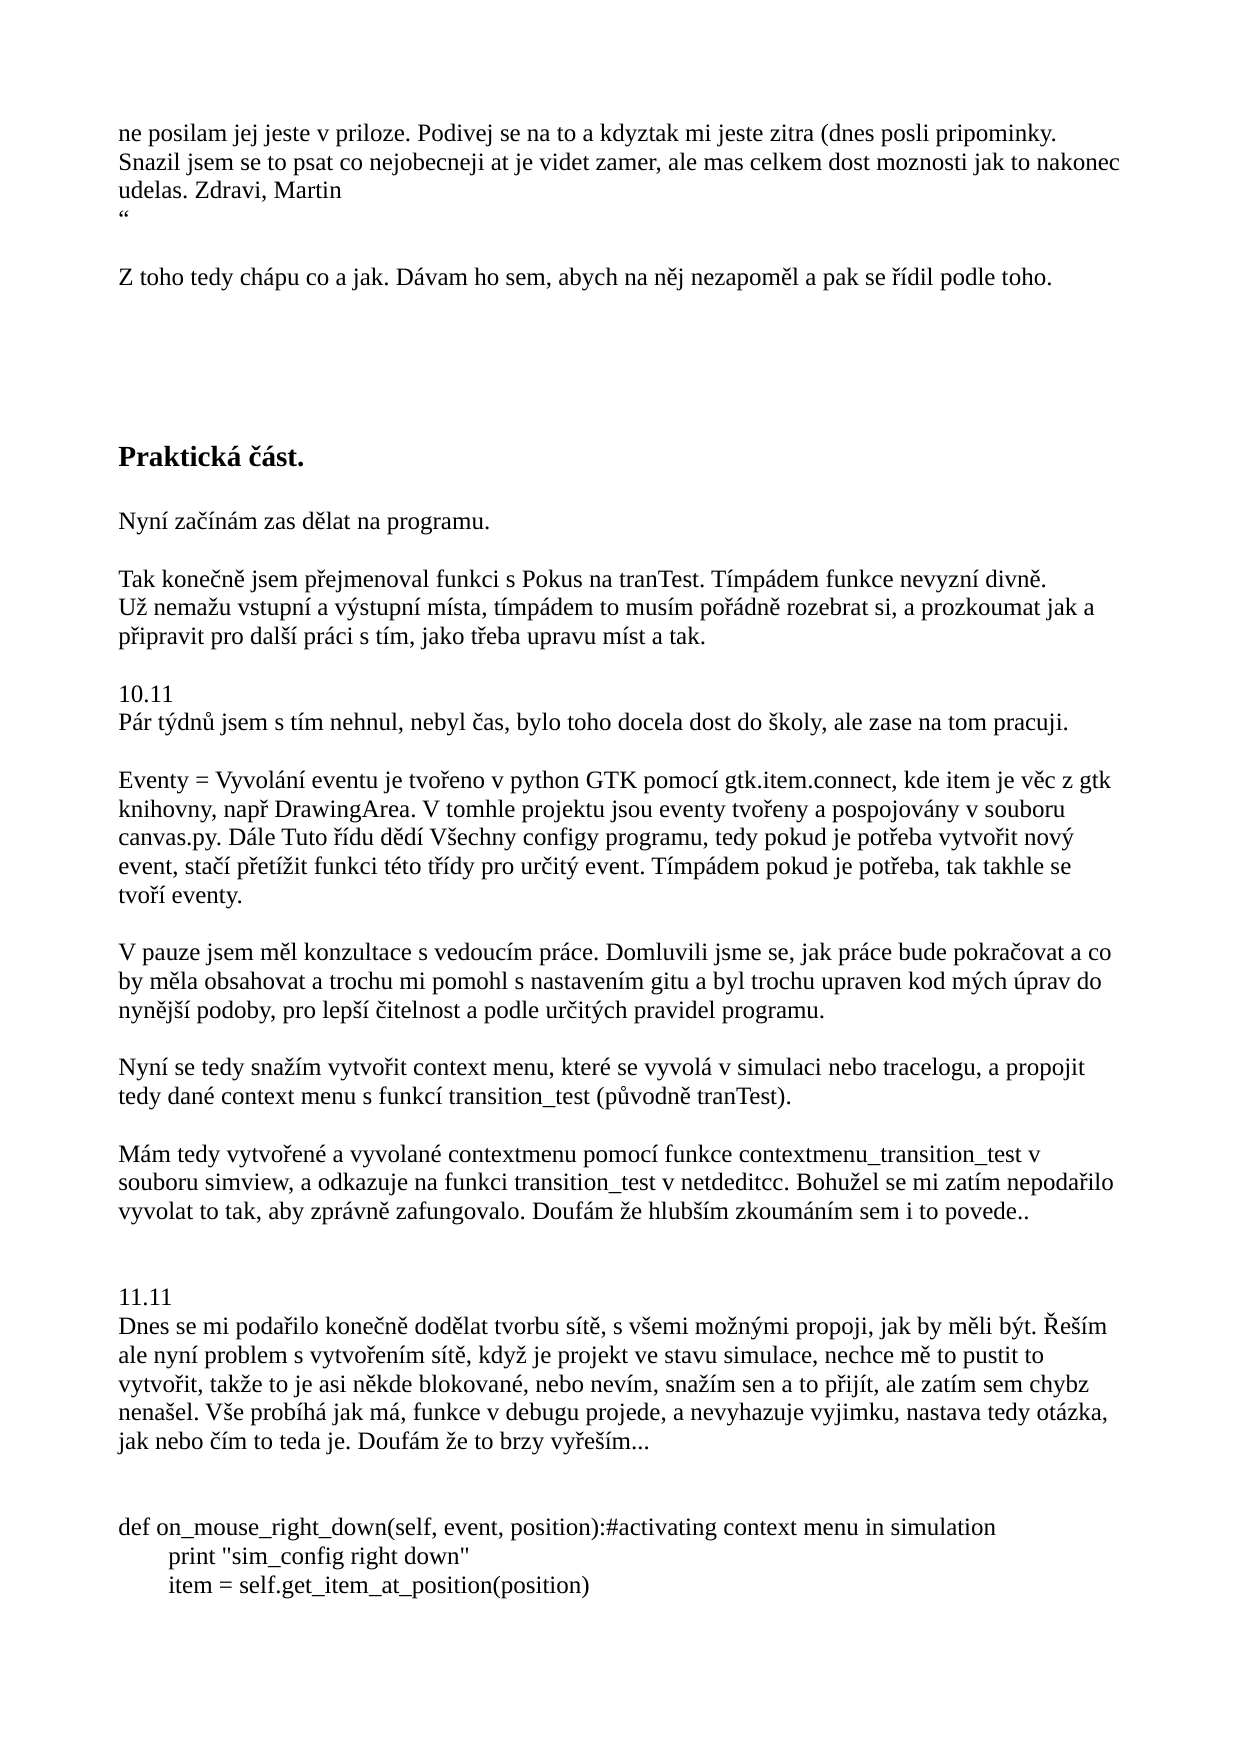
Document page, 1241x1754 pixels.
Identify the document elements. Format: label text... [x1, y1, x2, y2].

text ne posilam jej jeste v priloze. Podivej se na to a kdyztak mi jeste zitra (dnes posli pripominky. Snazil jsem se to psat co nejobecneji at je videt zamer, ale mas celkem dost moznosti jak to nakonec udelas. Zdravi, Martin [118, 118, 1122, 204]
text Dnes se mi podařilo konečně dodělat tvorbu sítě, s všemi možnými propoji, jak by měli být. Řeším ale nyní problem s vytvořením sítě, když je projekt ve stavu simulace, nechce mě to pustit to vytvořit, takže to je asi někde blokované, nebo nevím, snažím sen a to přijít, ale zatím sem chybz nenašel. Vše probíhá jak má, funkce v debugu projede, a nevyhazuje vyjimku, nastava tedy otázka, jak nebo čím to teda je. Doufám že to brzy vyřeším... [118, 1311, 1122, 1455]
text Nyní se tedy snažím vytvořit context menu, které se vyvolá v simulaci nebo tracelogu, a propojit tedy dané context menu s funkcí transition_test (původně tranTest). [118, 1052, 1122, 1110]
text Nyní začínám zas dělat na programu. [118, 506, 1122, 535]
text Z toho tedy chápu co a jak. Dávam ho sem, abych na něj nezapoměl a pak se řídil podle toho. [118, 262, 1122, 291]
text 10.11 [118, 679, 1122, 707]
text “ [118, 204, 1122, 233]
text Eventy = Vyvolání eventu je tvořeno v python GTK pomocí gtk.item.connect, kde item je věc z gtk knihovny, např DrawingArea. V tomhle projektu jsou eventy tvořeny a pospojovány v souboru canvas.py. Dále Tuto řídu dědí Všechny configy programu, tedy pokud je potřeba vytvořit nový event, stačí přetížit funkci této třídy pro určitý event. Tímpádem pokud je potřeba, tak takhle se tvoří eventy. [118, 765, 1122, 909]
text Tak konečně jsem přejmenoval funkci s Pokus na tranTest. Tímpádem funkce nevyzní divně. [118, 564, 1122, 592]
text Už nemažu vstupní a výstupní místa, tímpádem to musím pořádně rozebrat si, a prozkoumat jak a připravit pro další práci s tím, jako třeba upravu míst a tak. [118, 592, 1122, 650]
text Pár týdnů jsem s tím nehnul, nebyl čas, bylo toho docela dost do školy, ale zase na tom pracuji. [118, 707, 1122, 736]
text 11.11 [118, 1282, 1122, 1311]
text V pauze jsem měl konzultace s vedoucím práce. Domluvili jsme se, jak práce bude pokračovat a co by měla obsahovat a trochu mi pomohl s nastavením gitu a byl trochu upraven kod mých úprav do nynější podoby, pro lepší čitelnost a podle určitých pravidel programu. [118, 937, 1122, 1024]
text Praktická část. [118, 439, 1122, 473]
text item = self.get_item_at_position(position) [118, 1570, 1122, 1599]
text Mám tedy vytvořené a vyvolané contextmenu pomocí funkce contextmenu_transition_test v souboru simview, a odkazuje na funkci transition_test v netdeditcc. Bohužel se mi zatím nepodařilo vyvolat to tak, aby zprávně zafungovalo. Doufám že hlubším zkoumáním sem i to povede.. [118, 1139, 1122, 1225]
text def on_mouse_right_down(self, event, position):#activating context menu in simulation [118, 1512, 1122, 1541]
text print "sim_config right down" [118, 1541, 1122, 1570]
